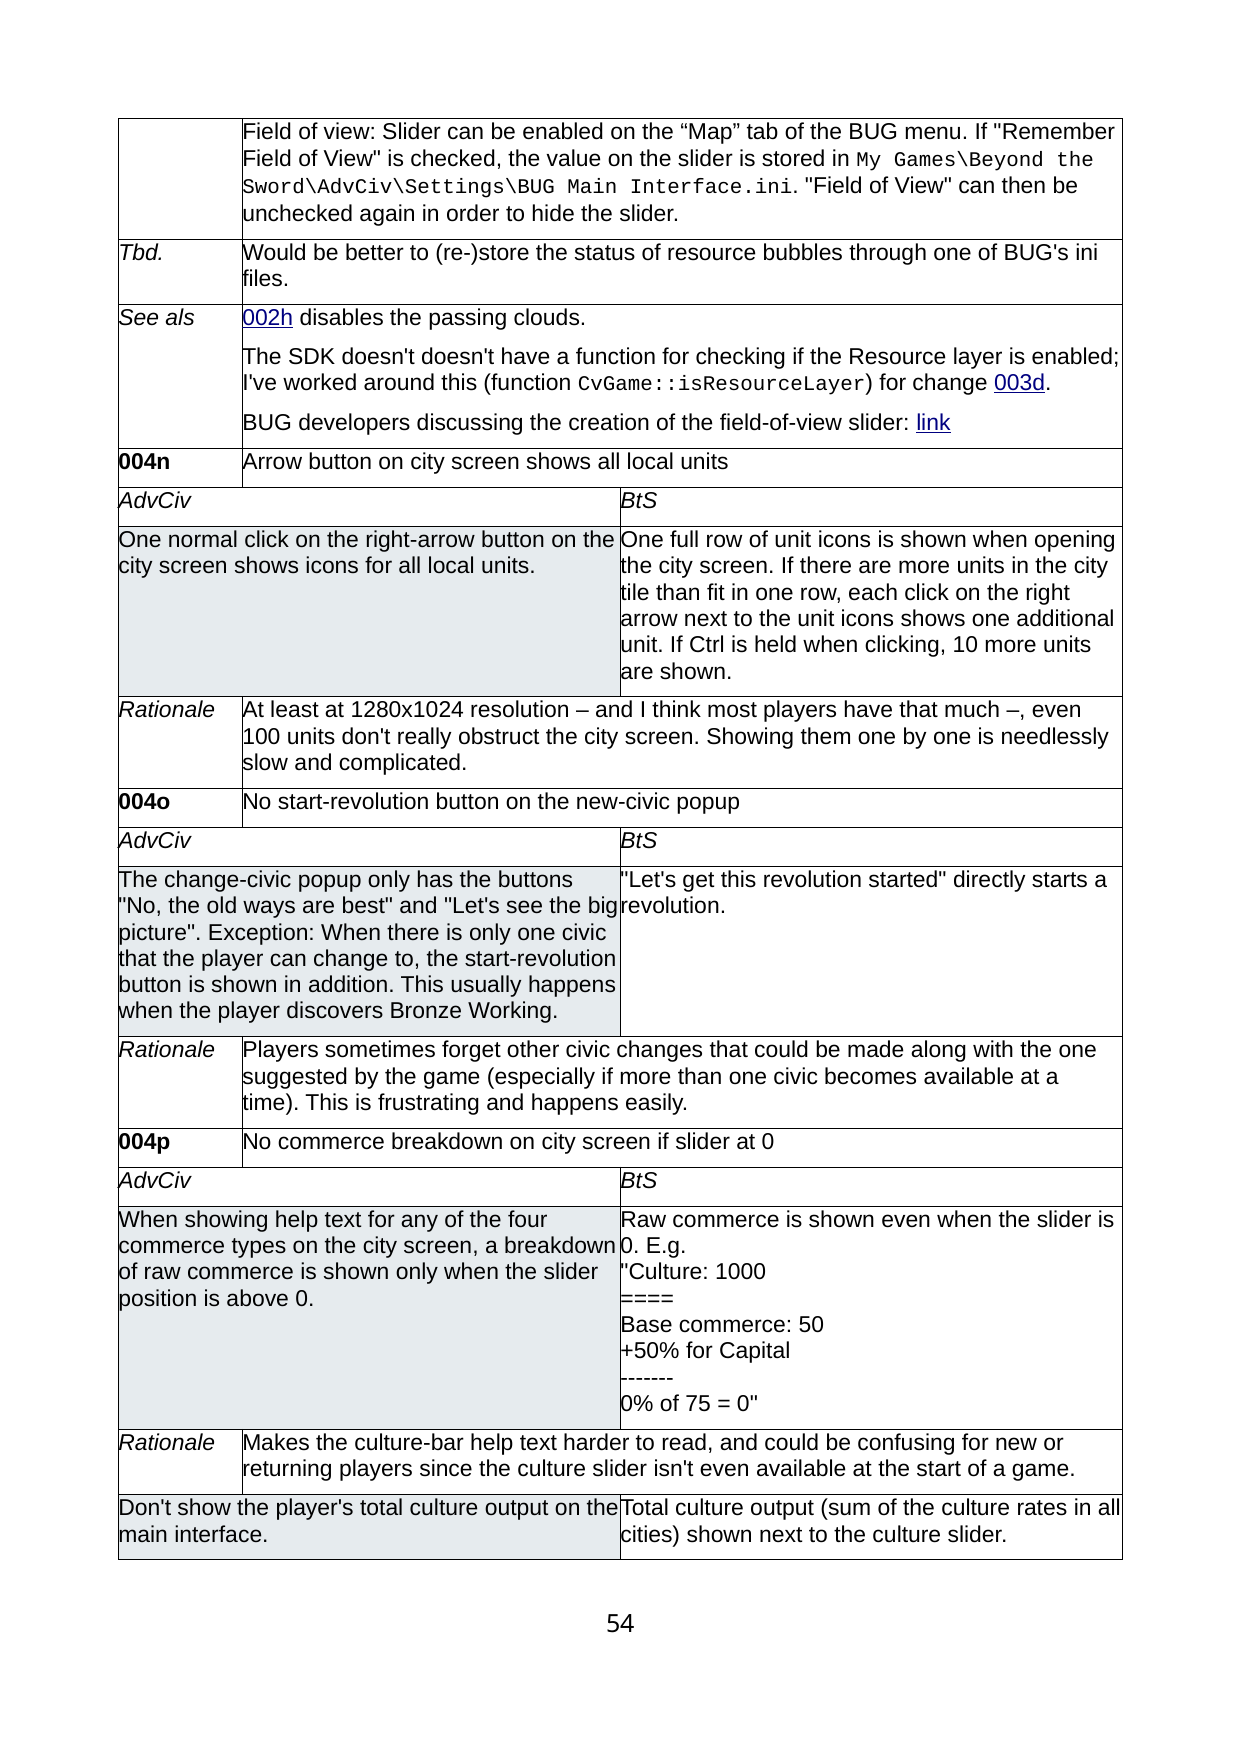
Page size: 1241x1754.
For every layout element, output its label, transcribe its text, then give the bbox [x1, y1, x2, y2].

table_cell 004p [119, 1129, 242, 1167]
table_cell AdvCiv [119, 1168, 620, 1206]
table_cell Arrow button on city screen shows all local units [243, 449, 1122, 487]
table_cell Don't show the player's total culture output on the main interface. [119, 1495, 620, 1559]
table_cell See als [119, 305, 242, 448]
table_cell "Let's get this revolution started" directly starts a revolution. [621, 867, 1122, 1036]
table_cell Makes the culture-bar help text harder to read, and could be confusing for new or returning players since the culture slider isn't even available at the start of a game. [243, 1430, 1122, 1494]
table_cell AdvCiv [119, 828, 620, 866]
table_cell 004n [119, 449, 242, 487]
table_cell 004o [119, 789, 242, 827]
table_cell Rationale [119, 1037, 242, 1128]
table_cell At least at 1280x1024 resolution – and I think most players have that much –, even 100 units don't really obstruct the city screen. Showing them one by one is needlessly slow and complicated. [243, 697, 1122, 788]
table_cell Tbd. [119, 240, 242, 304]
table_cell One full row of unit icons is shown when opening the city screen. If there are more units in the city tile than fit in one row, each click on the right arrow next to the unit icons shows one additional unit. If Ctrl is held when clicking, 10 more units are shown. [621, 527, 1122, 696]
table_cell 002h disables the passing clouds. The SDK doesn't doesn't have a function for checking if the Resource layer is enabled; I've worked around this (function CvGame::isResourceLayer) for change 003d. BUG developers discussing the creation of the field-of-view slider: link [243, 305, 1122, 448]
table_cell The change-civic popup only has the buttons "No, the old ways are best" and "Let's see the big picture". Exception: When there is only one civic that the player can change to, the start-revolution button is shown in addition. This usually happens when the player discovers Bronze Working. [119, 867, 620, 1036]
table_cell Raw commerce is shown even when the slider is 0. E.g. "Culture: 1000 ==== Base commerce: 50 +50% for Capital ------- 0% of 75 = 0" [621, 1207, 1122, 1429]
table_cell [119, 119, 242, 239]
table_cell No start-revolution button on the new-civic popup [243, 789, 1122, 827]
table_cell BtS [621, 488, 1122, 526]
table_cell BtS [621, 1168, 1122, 1206]
table_cell Rationale [119, 697, 242, 788]
table_cell BtS [621, 828, 1122, 866]
table_cell No commerce breakdown on city screen if slider at 0 [243, 1129, 1122, 1167]
table_cell Rationale [119, 1430, 242, 1494]
table_cell Field of view: Slider can be enabled on the “Map” tab of the BUG menu. If "Remember Field of View" is checked, the value on the slider is stored in My Games\Beyond the Sword\AdvCiv\Settings\BUG Main Interface.ini. "Field of View" can then be unchecked again in order to hide the slider. [243, 119, 1122, 239]
table_cell Total culture output (sum of the culture rates in all cities) shown next to the culture slider. [621, 1495, 1122, 1559]
table_cell Players sometimes forget other civic changes that could be made along with the one suggested by the game (especially if more than one civic becomes available at a time). This is frustrating and happens easily. [243, 1037, 1122, 1128]
table_cell AdvCiv [119, 488, 620, 526]
table_cell Would be better to (re-)store the status of resource bubbles through one of BUG's ini files. [243, 240, 1122, 304]
table_cell One normal click on the right-arrow button on the city screen shows icons for all local units. [119, 527, 620, 696]
table_cell When showing help text for any of the four commerce types on the city screen, a breakdown of raw commerce is shown only when the slider position is above 0. [119, 1207, 620, 1429]
